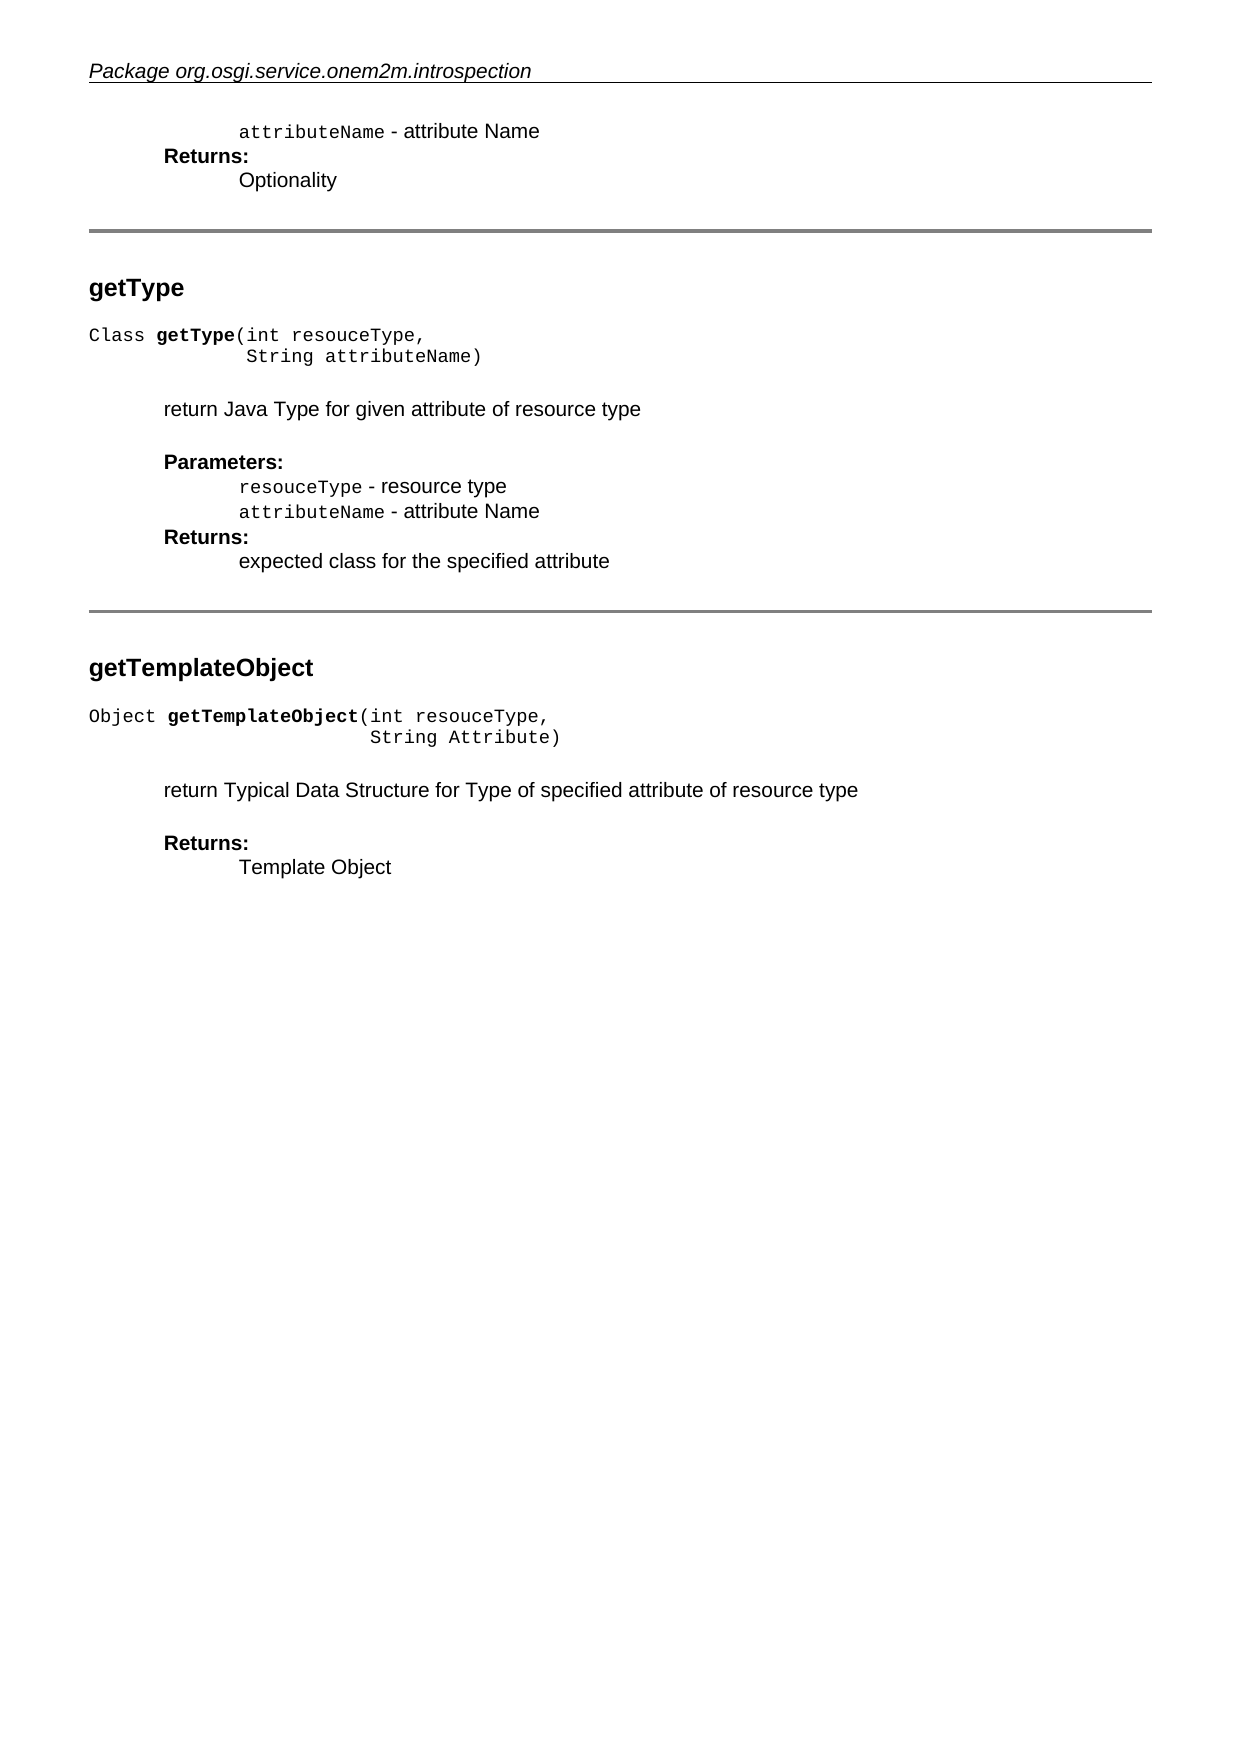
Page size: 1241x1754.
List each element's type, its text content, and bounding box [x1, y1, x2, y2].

text Returns: [163, 831, 1152, 855]
text Class getType(int resouceType, String attributeName) [88, 325, 1152, 368]
text Returns: [163, 524, 1152, 548]
text Object getTemplateObject(int resouceType, String Attribute) [88, 706, 1152, 749]
text return Typical Data Structure for Type of specified attribute of resource type [163, 778, 1152, 802]
subtitle getTemplateObject [88, 650, 1152, 682]
text resouceType - resource type [238, 474, 1152, 499]
text Optionality [238, 168, 1152, 192]
subtitle getType [88, 269, 1152, 301]
text Template Object [238, 855, 1152, 879]
text Returns: [163, 144, 1152, 168]
text return Java Type for given attribute of resource type [163, 397, 1152, 421]
text Parameters: [163, 450, 1152, 474]
text expected class for the specified attribute [238, 548, 1152, 572]
text attributeName - attribute Name [238, 118, 1152, 144]
text attributeName - attribute Name [238, 499, 1152, 524]
